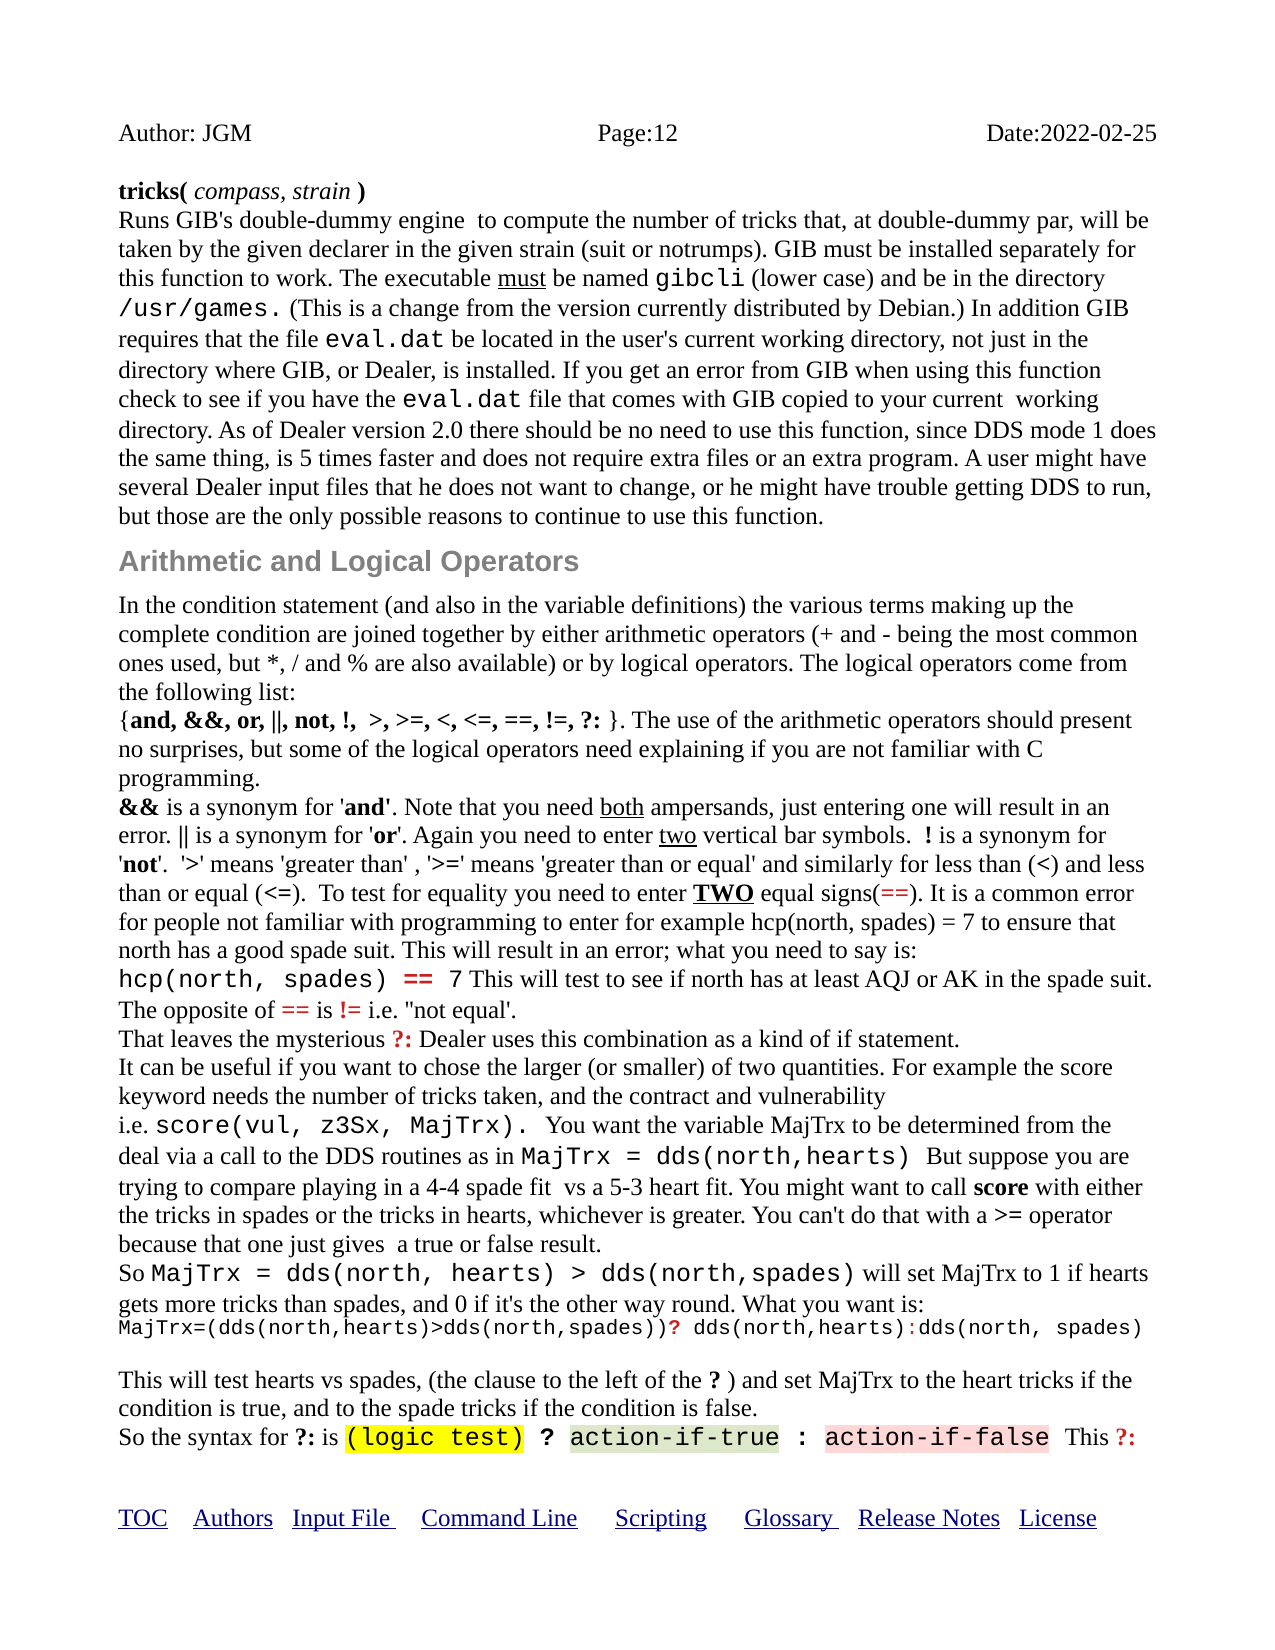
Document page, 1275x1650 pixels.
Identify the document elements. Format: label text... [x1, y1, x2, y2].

text That leaves the mysterious ?: Dealer uses this combination as a kind of if statement. [118, 1024, 1157, 1052]
text In the condition statement (and also in the variable definitions) the various terms making up the complete condition are joined together by either arithmetic operators (+ and - being the most common ones used, but *, / and % are also available) or by logical operators. The logical operators come from the following list: [118, 590, 1157, 705]
text {and, &&, or, ||, not, !, >, >=, <, <=, ==, !=, ?: }. The use of the arithmetic operators should present no surprises, but some of the logical operators need explaining if you are not familiar with C programming. [118, 705, 1157, 792]
text This will test hearts vs spades, (the clause to the left of the ? ) and set MajTrx to the heart tricks if the condition is true, and to the spade tricks if the condition is false. [118, 1365, 1157, 1422]
text It can be useful if you want to chose the larger (or smaller) of two quantities. For example the score keyword needs the number of tricks taken, and the contract and vulnerability [118, 1052, 1157, 1110]
text i.e. score(vul, z3Sx, MajTrx). You want the variable MajTrx to be determined from the deal via a call to the DDS routines as in MajTrx = dds(north,hearts) But suppose you are trying to compare playing in a 4-4 spade fit vs a 5-3 heart fit. You might want to call score with either the tricks in spades or the tricks in hearts, whichever is greater. You can't do that with a >= operator because that one just gives a true or false result. [118, 1110, 1157, 1258]
text So MajTrx = dds(north, hearts) > dds(north,spades) will set MajTrx to 1 if hearts gets more tricks than spades, and 0 if it's the other way round. What you want is: [118, 1258, 1157, 1317]
text && is a synonym for 'and'. Note that you need both ampersands, just entering one will result in an error. || is a synonym for 'or'. Again you need to enter two vertical bar symbols. ! is a synonym for 'not'. '>' means 'greater than' , '>=' means 'greater than or equal' and similarly for less than (<) and less than or equal (<=). To test for equality you need to enter TWO equal signs(==). It is a common error for people not familiar with programming to enter for example hcp(north, spades) = 7 to ensure that north has a good spade suit. This will result in an error; what you need to say is: [118, 792, 1157, 964]
text So the syntax for ?: is (logic test) ? action-if-true : action-if-false This ?: [118, 1422, 1157, 1453]
text tricks( compass, strain ) [118, 176, 1157, 205]
subtitle Arithmetic and Logical Operators [118, 544, 1157, 578]
text Runs GIB's double-dummy engine to compute the number of tricks that, at double-dummy par, will be taken by the given declarer in the given strain (suit or notrumps). GIB must be installed separately for this function to work. The executable must be named gibcli (lower case) and be in the directory /usr/games. (This is a change from the version currently distributed by Debian.) In addition GIB requires that the file eval.dat be located in the user's current working directory, not just in the directory where GIB, or Dealer, is installed. If you get an error from GIB when using this function check to see if you have the eval.dat file that comes with GIB copied to your current working directory. As of Dealer version 2.0 there should be no need to use this function, since DDS mode 1 does the same thing, is 5 times faster and does not require extra files or an extra program. A user might have several Dealer input files that he does not want to change, or he might have trouble getting DDS to run, but those are the only possible reasons to continue to use this function. [118, 205, 1157, 530]
text MajTrx=(dds(north,hearts)>dds(north,spades))? dds(north,hearts):dds(north, spades) [118, 1317, 1157, 1341]
text hcp(north, spades) == 7 This will test to see if north has at least AQJ or AK in the spade suit. The opposite of == is != i.e. ''not equal'. [118, 964, 1157, 1024]
